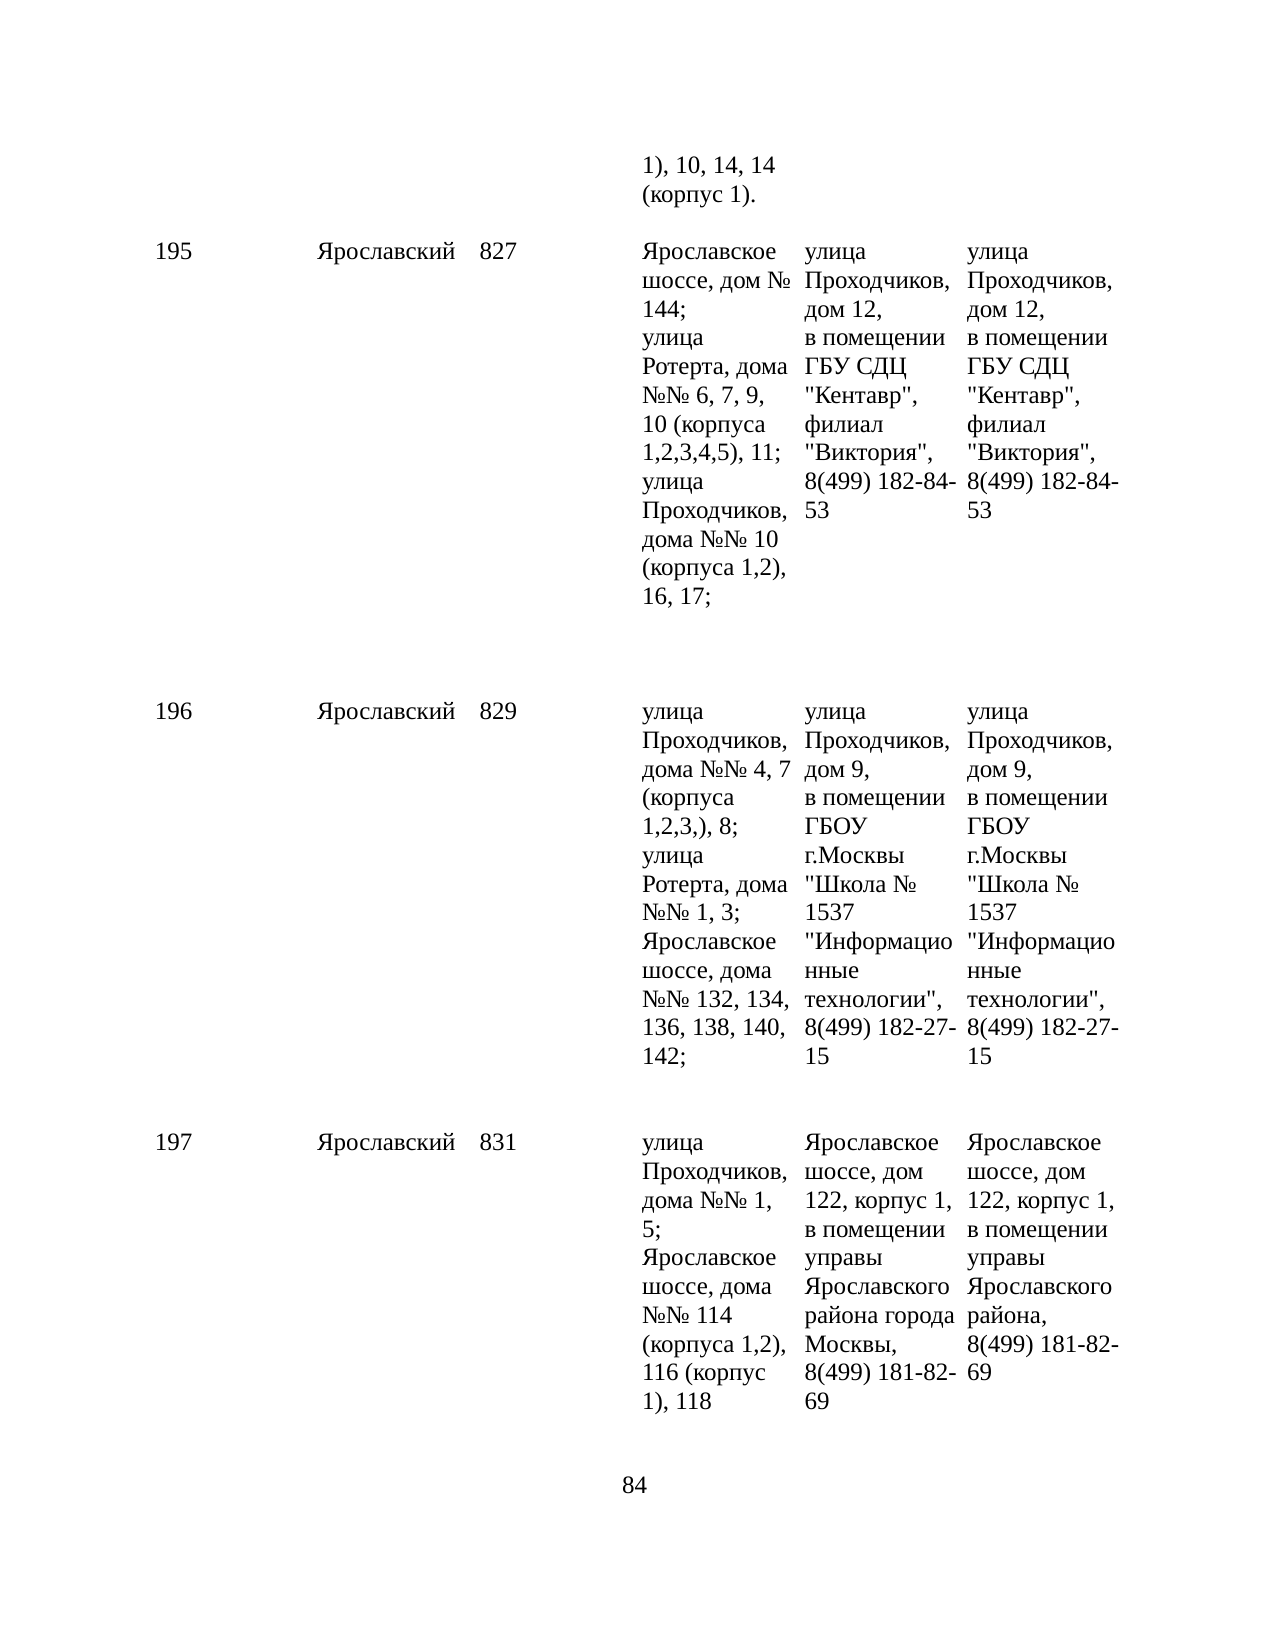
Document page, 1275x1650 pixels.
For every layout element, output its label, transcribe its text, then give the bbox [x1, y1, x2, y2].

table_cell улица Проходчиков, дом 9, в помещении ГБОУ г.Москвы "Школа № 1537 "Информационные технологии", 8(499) 182-27-15 [963, 696, 1125, 1127]
table_cell 195 [150, 236, 312, 696]
table_cell [313, 150, 475, 236]
table_cell 829 [475, 696, 637, 1127]
table_cell [800, 150, 962, 236]
table_cell Ярославское шоссе, дом № 144; улица Ротерта, дома №№ 6, 7, 9, 10 (корпуса 1,2,3,4,5), 11; улица Проходчиков, дома №№ 10 (корпуса 1,2), 16, 17; [638, 236, 800, 696]
table_cell Ярославский [313, 696, 475, 1127]
table_cell [150, 150, 312, 236]
table_cell [475, 150, 637, 236]
table_cell 196 [150, 696, 312, 1127]
table_cell 197 [150, 1128, 312, 1415]
table_cell улица Проходчиков, дом 12, в помещении ГБУ СДЦ "Кентавр", филиал "Виктория", 8(499) 182-84-53 [963, 236, 1125, 696]
table_cell 831 [475, 1128, 637, 1415]
table_cell 1), 10, 14, 14 (корпус 1). [638, 150, 800, 236]
table_cell улица Проходчиков, дом 12, в помещении ГБУ СДЦ "Кентавр", филиал "Виктория", 8(499) 182-84-53 [800, 236, 962, 696]
table_cell улица Проходчиков, дома №№ 4, 7 (корпуса 1,2,3,), 8; улица Ротерта, дома №№ 1, 3; Ярославское шоссе, дома №№ 132, 134, 136, 138, 140, 142; [638, 696, 800, 1127]
table_cell [963, 150, 1125, 236]
table_cell Ярославский [313, 236, 475, 696]
table_cell Ярославское шоссе, дом 122, корпус 1, в помещении управы Ярославского района города Москвы, 8(499) 181-82-69 [800, 1128, 962, 1415]
table_cell Ярославское шоссе, дом 122, корпус 1, в помещении управы Ярославского района, 8(499) 181-82-69 [963, 1128, 1125, 1415]
table_cell Ярославский [313, 1128, 475, 1415]
table_cell улица Проходчиков, дома №№ 1, 5; Ярославское шоссе, дома №№ 114 (корпуса 1,2), 116 (корпус 1), 118 [638, 1128, 800, 1415]
table_cell 827 [475, 236, 637, 696]
table_cell улица Проходчиков, дом 9, в помещении ГБОУ г.Москвы "Школа № 1537 "Информационные технологии", 8(499) 182-27-15 [800, 696, 962, 1127]
